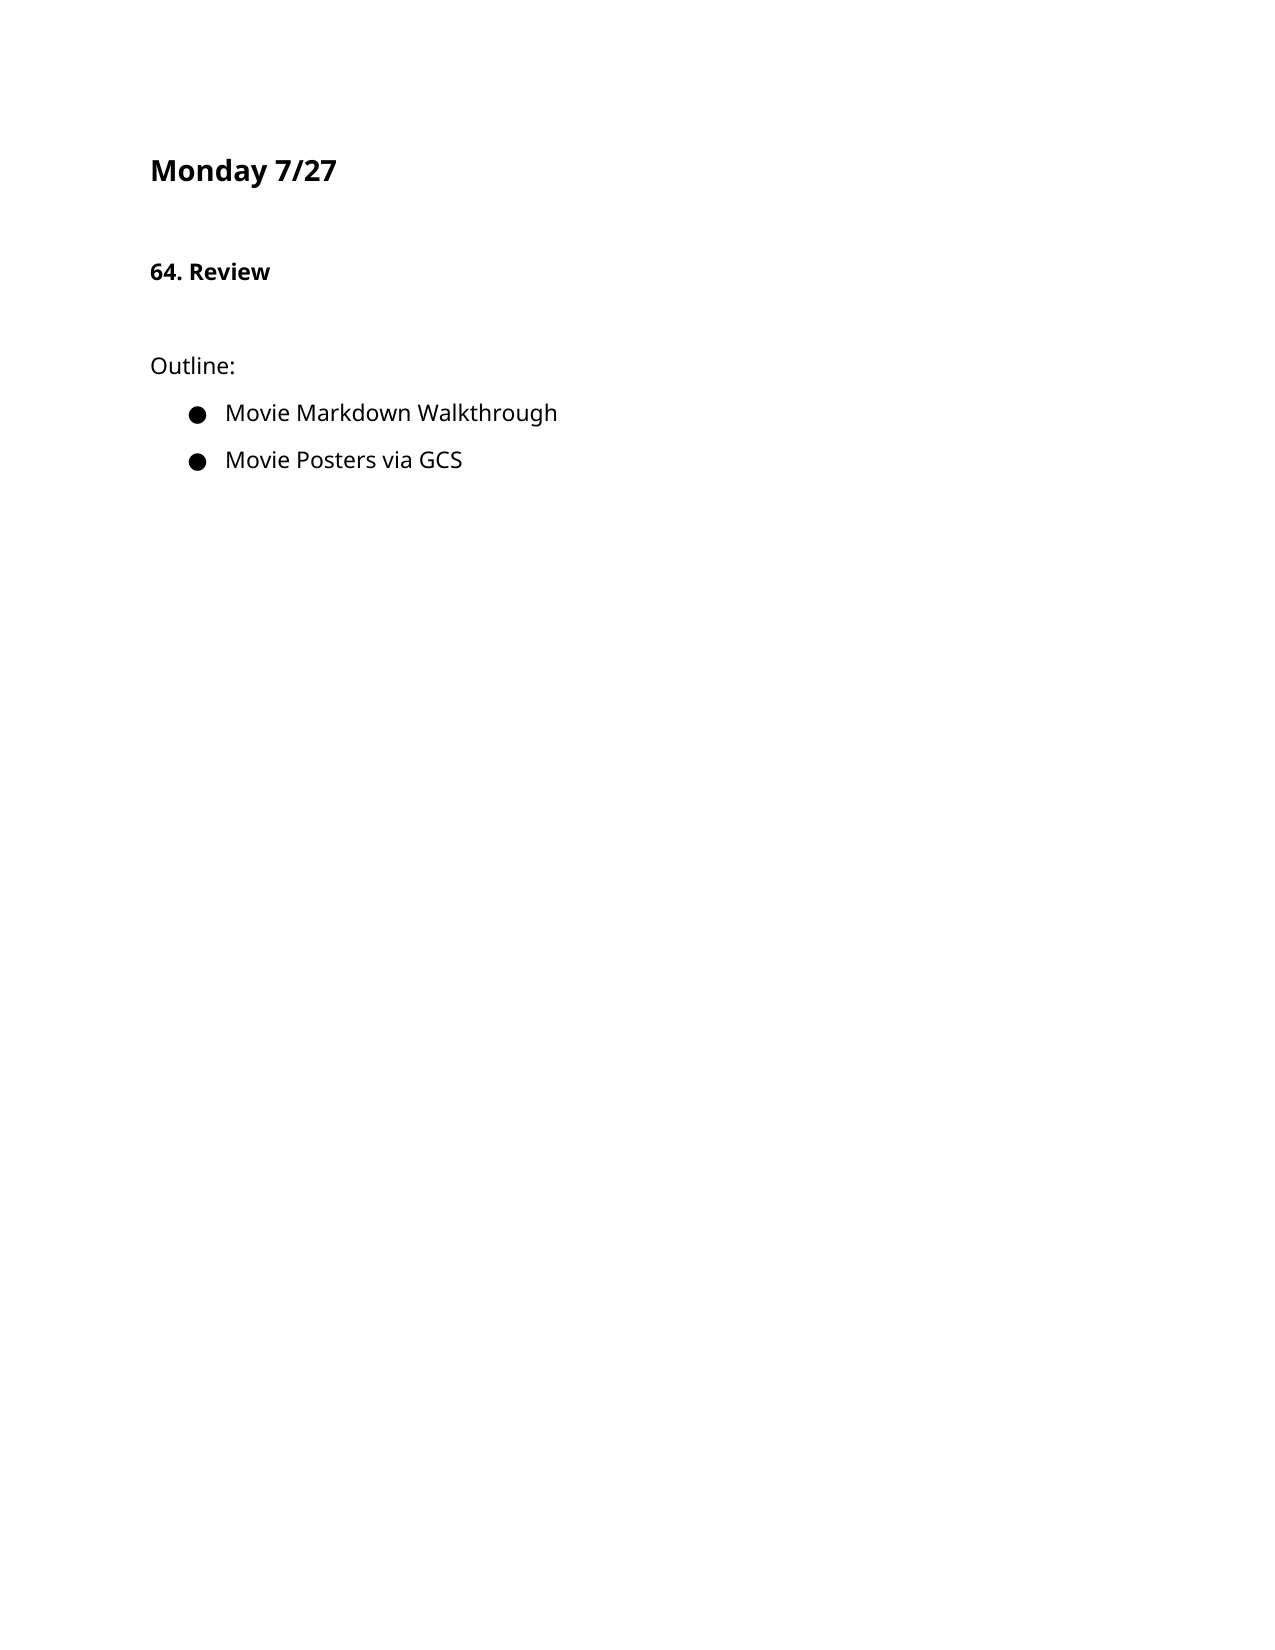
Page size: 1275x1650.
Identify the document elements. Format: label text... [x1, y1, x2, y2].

list Movie Posters via GCS [187, 444, 1125, 475]
text 64. Review [150, 256, 1125, 288]
text Monday 7/27 [150, 150, 1125, 190]
text Outline: [150, 350, 1125, 381]
list Movie Markdown Walkthrough [187, 397, 1125, 428]
